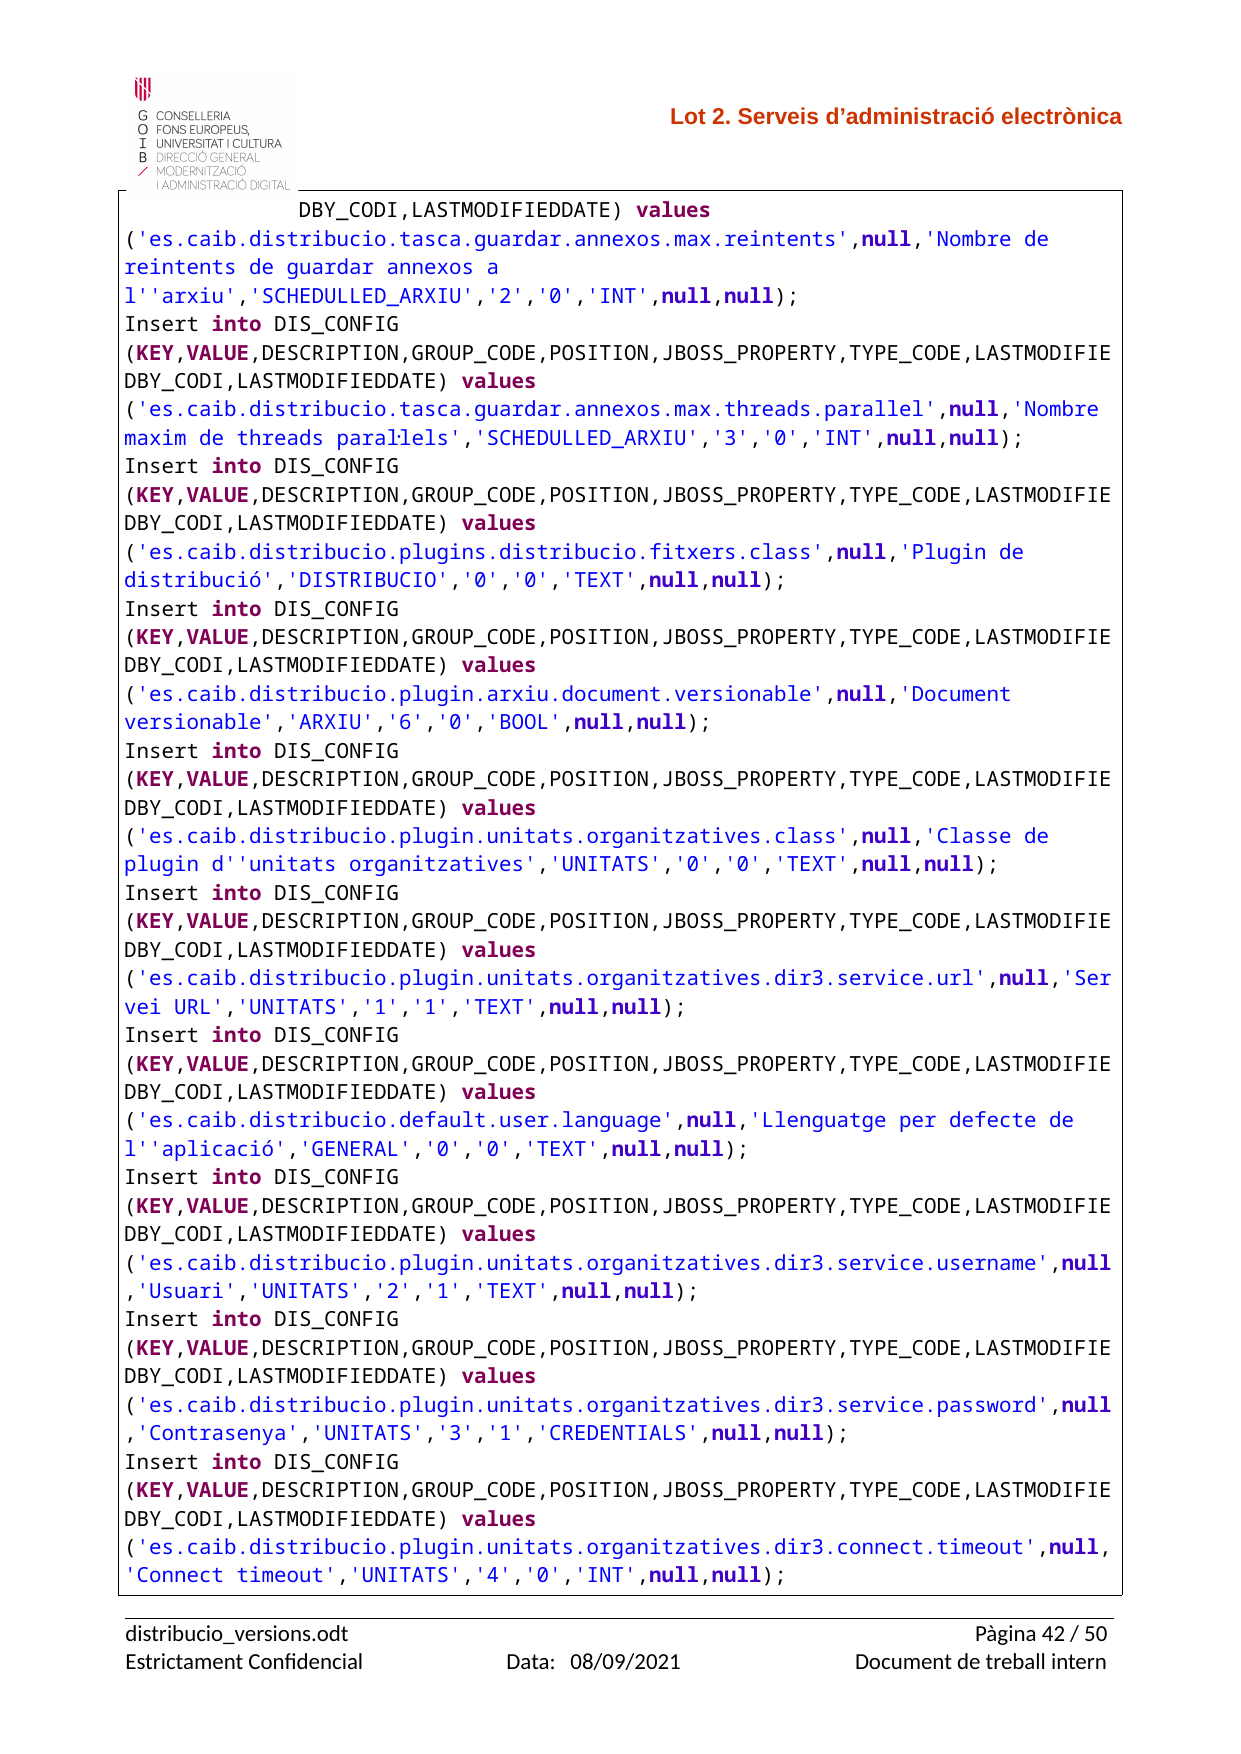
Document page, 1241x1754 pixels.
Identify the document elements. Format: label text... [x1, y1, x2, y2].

picture [126, 70, 299, 197]
table_header DBY_CODI,LASTMODIFIEDDATE) values ('es.caib.distribucio.tasca.guardar.annexos.max.reintents',null,'Nombre de reintents de guardar annexos a l''arxiu','SCHEDULLED_ARXIU','2','0','INT',null,null); Insert into DIS_CONFIG (KEY,VALUE,DESCRIPTION,GROUP_CODE,POSITION,JBOSS_PROPERTY,TYPE_CODE,LASTMODIFIEDBY_CODI,LASTMODIFIEDDATE) values ('es.caib.distribucio.tasca.guardar.annexos.max.threads.parallel',null,'Nombre maxim de threads paral·lels','SCHEDULLED_ARXIU','3','0','INT',null,null); Insert into DIS_CONFIG (KEY,VALUE,DESCRIPTION,GROUP_CODE,POSITION,JBOSS_PROPERTY,TYPE_CODE,LASTMODIFIEDBY_CODI,LASTMODIFIEDDATE) values ('es.caib.distribucio.plugins.distribucio.fitxers.class',null,'Plugin de distribució','DISTRIBUCIO','0','0','TEXT',null,null); Insert into DIS_CONFIG (KEY,VALUE,DESCRIPTION,GROUP_CODE,POSITION,JBOSS_PROPERTY,TYPE_CODE,LASTMODIFIEDBY_CODI,LASTMODIFIEDDATE) values ('es.caib.distribucio.plugin.arxiu.document.versionable',null,'Document versionable','ARXIU','6','0','BOOL',null,null); Insert into DIS_CONFIG (KEY,VALUE,DESCRIPTION,GROUP_CODE,POSITION,JBOSS_PROPERTY,TYPE_CODE,LASTMODIFIEDBY_CODI,LASTMODIFIEDDATE) values ('es.caib.distribucio.plugin.unitats.organitzatives.class',null,'Classe de plugin d''unitats organitzatives','UNITATS','0','0','TEXT',null,null); Insert into DIS_CONFIG (KEY,VALUE,DESCRIPTION,GROUP_CODE,POSITION,JBOSS_PROPERTY,TYPE_CODE,LASTMODIFIEDBY_CODI,LASTMODIFIEDDATE) values ('es.caib.distribucio.plugin.unitats.organitzatives.dir3.service.url',null,'Servei URL','UNITATS','1','1','TEXT',null,null); Insert into DIS_CONFIG (KEY,VALUE,DESCRIPTION,GROUP_CODE,POSITION,JBOSS_PROPERTY,TYPE_CODE,LASTMODIFIEDBY_CODI,LASTMODIFIEDDATE) values ('es.caib.distribucio.default.user.language',null,'Llenguatge per defecte de l''aplicació','GENERAL','0','0','TEXT',null,null); Insert into DIS_CONFIG (KEY,VALUE,DESCRIPTION,GROUP_CODE,POSITION,JBOSS_PROPERTY,TYPE_CODE,LASTMODIFIEDBY_CODI,LASTMODIFIEDDATE) values ('es.caib.distribucio.plugin.unitats.organitzatives.dir3.service.username',null,'Usuari','UNITATS','2','1','TEXT',null,null); Insert into DIS_CONFIG (KEY,VALUE,DESCRIPTION,GROUP_CODE,POSITION,JBOSS_PROPERTY,TYPE_CODE,LASTMODIFIEDBY_CODI,LASTMODIFIEDDATE) values ('es.caib.distribucio.plugin.unitats.organitzatives.dir3.service.password',null,'Contrasenya','UNITATS','3','1','CREDENTIALS',null,null); Insert into DIS_CONFIG (KEY,VALUE,DESCRIPTION,GROUP_CODE,POSITION,JBOSS_PROPERTY,TYPE_CODE,LASTMODIFIEDBY_CODI,LASTMODIFIEDDATE) values ('es.caib.distribucio.plugin.unitats.organitzatives.dir3.connect.timeout',null,'Connect timeout','UNITATS','4','0','INT',null,null); [119, 191, 1122, 1595]
